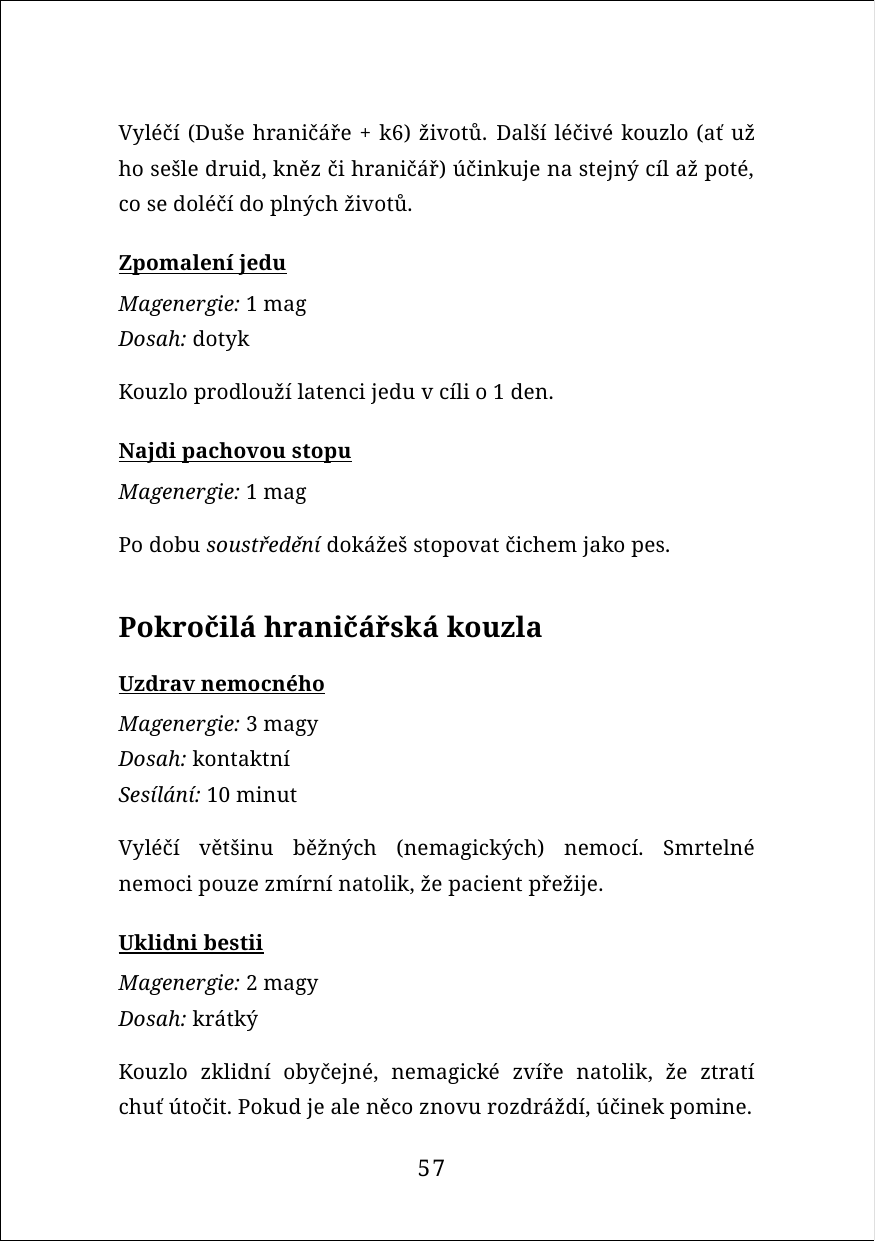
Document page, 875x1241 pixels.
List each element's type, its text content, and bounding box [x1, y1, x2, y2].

subtitle Zpomalení jedu [118, 248, 756, 277]
text Vyléčí většinu běžných (nemagických) nemocí. Smrtelné nemoci pouze zmírní natolik, že pacient přežije. [118, 833, 756, 897]
text Kouzlo prodlouží latenci jedu v cíli o 1 den. [118, 377, 756, 406]
text Magenergie: 1 mag Dosah: dotyk [118, 289, 756, 353]
text Kouzlo zklidní obyčejné, nemagické zvíře natolik, že ztratí chuť útočit. Pokud je ale něco znovu rozdráždí, účinek pomine. [118, 1057, 756, 1121]
subtitle Uzdrav nemocného [118, 669, 756, 697]
text Vyléčí (Duše hraničáře + k6) životů. Další léčivé kouzlo (ať už ho sešle druid, kněz či hraničář) účinkuje na stejný cíl až poté, co se doléčí do plných životů. [118, 118, 756, 218]
subtitle Uklidni bestii [118, 928, 756, 956]
text Po dobu soustředění dokážeš stopovat čichem jako pes. [118, 530, 756, 558]
text Magenergie: 1 mag [118, 477, 756, 505]
subtitle Pokročilá hraničářská kouzla [118, 607, 756, 645]
subtitle Najdi pachovou stopu [118, 437, 756, 465]
text Magenergie: 3 magy Dosah: kontaktní Sesílání: 10 minut [118, 709, 756, 808]
text Magenergie: 2 magy Dosah: krátký [118, 968, 756, 1032]
